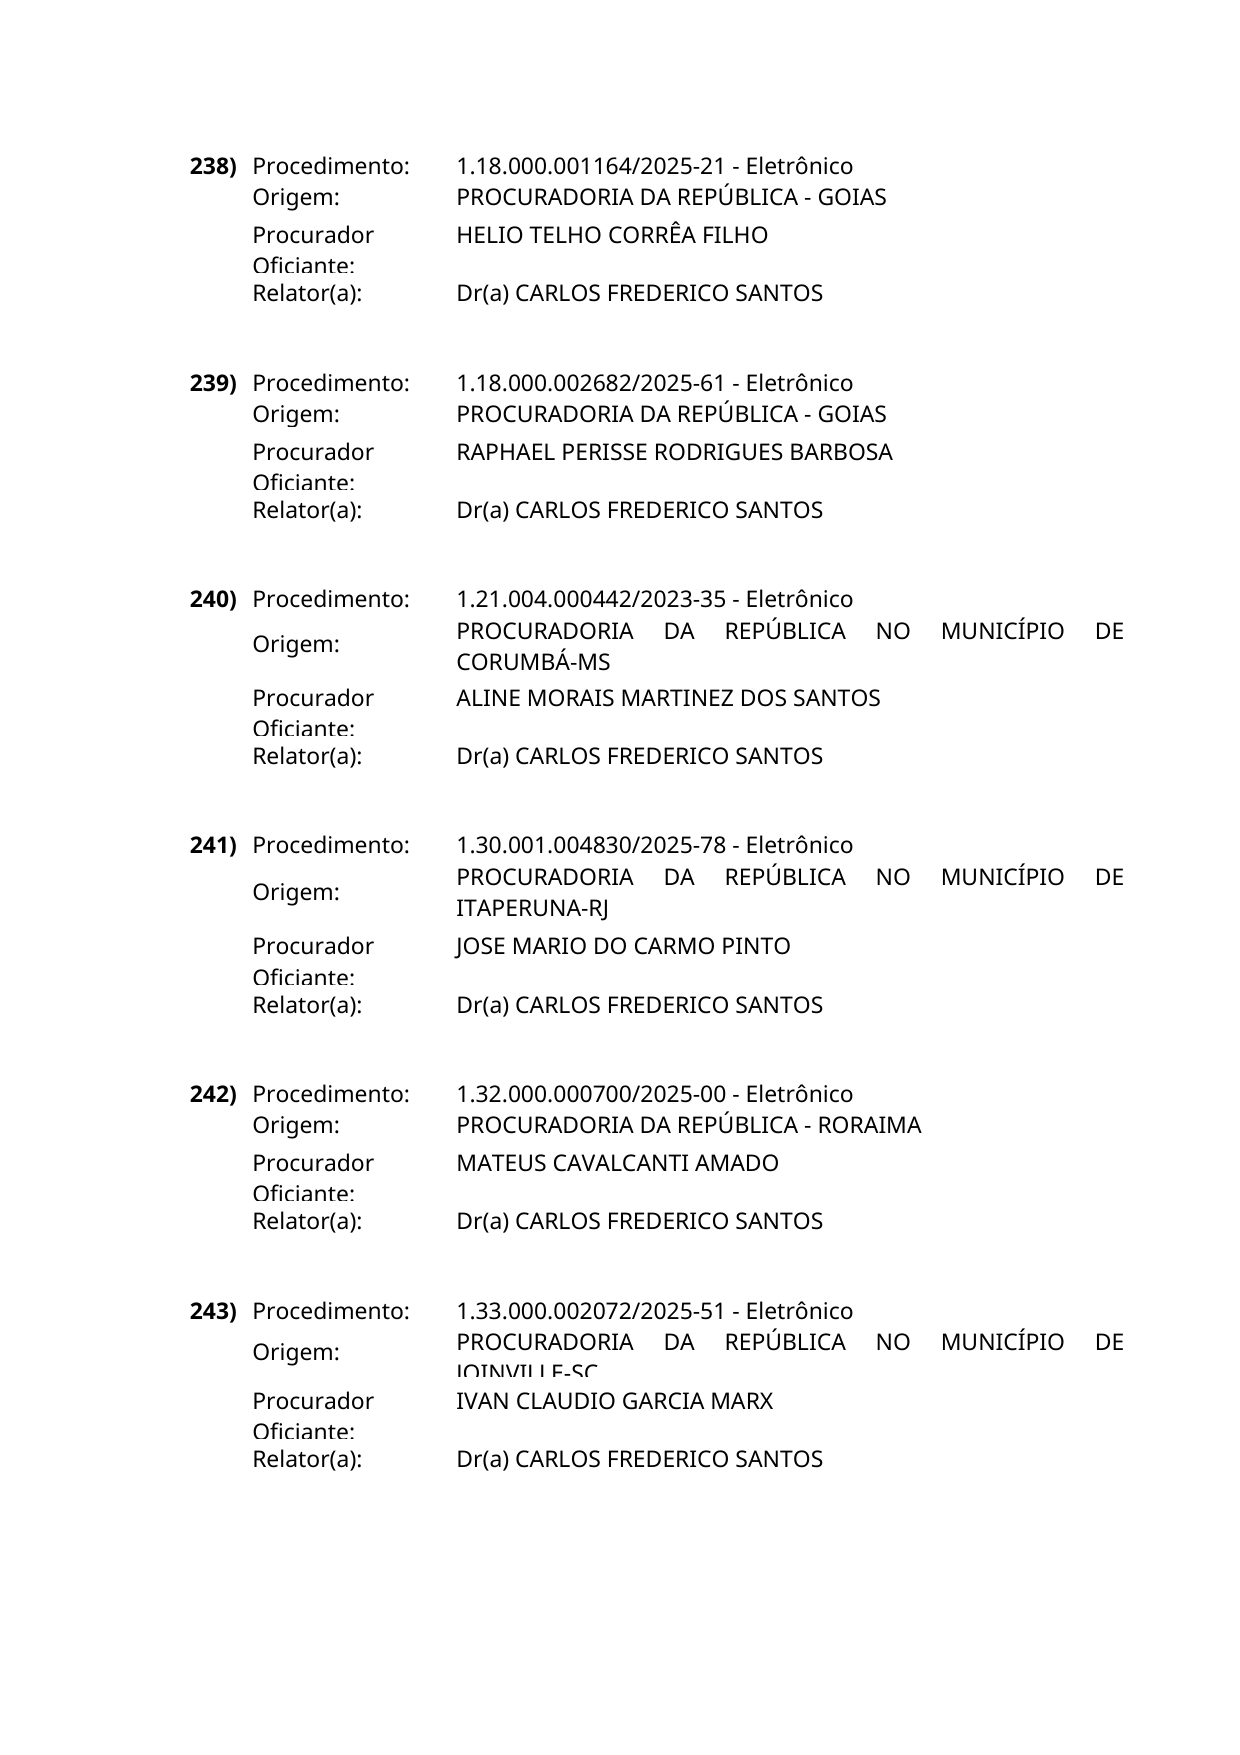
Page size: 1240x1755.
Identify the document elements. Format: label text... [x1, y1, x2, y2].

table_cell [252, 308, 456, 367]
table_cell [252, 427, 456, 435]
table_cell [190, 740, 252, 771]
table_cell [190, 1020, 252, 1078]
table_cell [190, 930, 252, 982]
table_cell Procedimento: [252, 1295, 456, 1324]
table_cell [0, 277, 189, 308]
table_cell [190, 1376, 252, 1385]
table_cell Procedimento: [252, 367, 456, 396]
table_cell [1125, 771, 1239, 829]
table_cell [1125, 989, 1239, 1020]
table_cell PROCURADORIA DA REPÚBLICA - GOIAS [456, 398, 1125, 427]
table_cell [252, 1439, 456, 1443]
table_header Relator(a): [252, 740, 456, 769]
table_cell [0, 367, 189, 396]
table_cell [0, 1109, 189, 1138]
table_cell [252, 736, 456, 740]
table_cell [252, 490, 456, 494]
table_cell [190, 1326, 252, 1376]
table_header [0, 0, 189, 150]
table_cell Origem: [252, 615, 456, 673]
table_cell ALINE MORAIS MARTINEZ DOS SANTOS [456, 682, 1125, 734]
table_cell [456, 273, 1125, 277]
table_cell [190, 273, 252, 277]
table_cell [1125, 1109, 1239, 1138]
table_cell [0, 771, 189, 829]
table_cell [190, 1201, 252, 1205]
table_cell [190, 308, 252, 367]
table_cell [0, 1147, 189, 1199]
table_cell [456, 210, 1125, 219]
table_cell [1125, 583, 1239, 612]
table_header Relator(a): [252, 1205, 456, 1234]
table_cell [0, 435, 189, 487]
table_cell IVAN CLAUDIO GARCIA MARX [456, 1385, 1125, 1437]
table_cell [1125, 525, 1239, 583]
table_cell [252, 1236, 456, 1295]
table_cell [0, 525, 189, 583]
table_cell [456, 771, 1125, 829]
table_cell Origem: [252, 1326, 456, 1376]
table_cell [190, 682, 252, 734]
table_cell [0, 1439, 189, 1443]
table_cell [0, 308, 189, 367]
table_cell [0, 1326, 189, 1376]
table_cell [1125, 1439, 1239, 1443]
table_cell [456, 490, 1125, 494]
table_cell [0, 989, 189, 1020]
table_header Dr(a) CARLOS FREDERICO SANTOS [456, 740, 1125, 769]
table_cell [1125, 1236, 1239, 1295]
table_cell [190, 673, 252, 682]
table_cell MATEUS CAVALCANTI AMADO [456, 1147, 1125, 1199]
table_cell [456, 1139, 1125, 1147]
table_cell [1125, 273, 1239, 277]
table_cell PROCURADORIA DA REPÚBLICA - RORAIMA [456, 1109, 1125, 1138]
table_cell [0, 1139, 189, 1147]
table_cell Procedimento: [252, 150, 456, 179]
table_cell [190, 1385, 252, 1437]
table_cell [1125, 367, 1239, 396]
table_cell 1.18.000.001164/2025-21 - Eletrônico [456, 150, 1125, 179]
table_cell [252, 210, 456, 219]
table_cell [1125, 1205, 1239, 1236]
table_cell Procurador Oficiante: [252, 435, 456, 489]
table_cell [0, 682, 189, 734]
table_cell Procedimento: [252, 583, 456, 612]
table_cell [190, 922, 252, 930]
table_cell [190, 771, 252, 829]
table_cell [190, 861, 252, 922]
table_cell [190, 490, 252, 494]
table_cell [190, 435, 252, 487]
table_cell [0, 1201, 189, 1205]
table_cell Origem: [252, 181, 456, 210]
table_cell HELIO TELHO CORRÊA FILHO [456, 219, 1125, 271]
table_cell [1125, 219, 1239, 271]
table_cell [1125, 1147, 1239, 1199]
table_header Dr(a) CARLOS FREDERICO SANTOS [456, 989, 1125, 1018]
table_cell [190, 427, 252, 435]
table_cell [0, 1236, 189, 1295]
table_cell JOSE MARIO DO CARMO PINTO [456, 930, 1125, 982]
table_header Dr(a) CARLOS FREDERICO SANTOS [456, 277, 1125, 306]
table_cell [190, 494, 252, 525]
table_cell [0, 150, 189, 179]
table_cell [1125, 673, 1239, 682]
table_cell Origem: [252, 861, 456, 922]
table_cell [190, 989, 252, 1020]
table_cell [0, 1443, 189, 1474]
table_cell [0, 583, 189, 612]
table_cell [1125, 490, 1239, 494]
table_cell [1125, 930, 1239, 982]
table_header [252, 0, 456, 150]
table_header Dr(a) CARLOS FREDERICO SANTOS [456, 1443, 1125, 1472]
table_cell 238) [190, 150, 252, 179]
table_cell [0, 490, 189, 494]
table_cell [456, 427, 1125, 435]
table_header Relator(a): [252, 494, 456, 523]
table_cell [190, 615, 252, 673]
table_cell 241) [190, 830, 252, 859]
table_cell [456, 525, 1125, 583]
table_cell [0, 427, 189, 435]
table_cell [0, 219, 189, 271]
table_header [1125, 0, 1239, 150]
table_cell [190, 1439, 252, 1443]
table_cell [1125, 1201, 1239, 1205]
table_cell [456, 1439, 1125, 1443]
table_cell PROCURADORIA DA REPÚBLICA - GOIAS [456, 181, 1125, 210]
table_cell [0, 830, 189, 859]
table_cell PROCURADORIA DA REPÚBLICA NO MUNICÍPIO DE CORUMBÁ-MS [456, 615, 1125, 673]
table_cell [190, 1109, 252, 1138]
table_cell [0, 615, 189, 673]
table_cell [190, 277, 252, 308]
table_cell [190, 1147, 252, 1199]
table_cell 240) [190, 583, 252, 612]
table_cell [0, 494, 189, 525]
table_cell [1125, 1443, 1239, 1474]
table_cell [1125, 308, 1239, 367]
table_cell 1.33.000.002072/2025-51 - Eletrônico [456, 1295, 1125, 1324]
table_cell [252, 273, 456, 277]
table_cell [252, 1376, 456, 1385]
table_cell [456, 1201, 1125, 1205]
table_cell [1125, 150, 1239, 179]
table_cell PROCURADORIA DA REPÚBLICA NO MUNICÍPIO DE ITAPERUNA-RJ [456, 861, 1125, 922]
table_cell [0, 1295, 189, 1324]
table_cell [190, 398, 252, 427]
table_cell 243) [190, 1295, 252, 1324]
table_cell 1.21.004.000442/2023-35 - Eletrônico [456, 583, 1125, 612]
table_cell [0, 740, 189, 771]
table_cell Procurador Oficiante: [252, 1385, 456, 1439]
table_cell 239) [190, 367, 252, 396]
table_cell [1125, 736, 1239, 740]
table_cell [1125, 682, 1239, 734]
table_cell [190, 219, 252, 271]
table_header Relator(a): [252, 277, 456, 306]
table_cell [252, 984, 456, 988]
table_cell [0, 736, 189, 740]
table_cell Origem: [252, 398, 456, 427]
table_cell [252, 771, 456, 829]
table_cell [0, 273, 189, 277]
table_cell [252, 922, 456, 930]
table_cell Procurador Oficiante: [252, 930, 456, 984]
table_cell [190, 210, 252, 219]
table_cell [1125, 277, 1239, 308]
table_cell [1125, 398, 1239, 427]
table_cell [456, 922, 1125, 930]
table_cell [190, 984, 252, 988]
table_cell [252, 1020, 456, 1078]
table_cell [1125, 1295, 1239, 1324]
table_cell [1125, 181, 1239, 210]
table_header Relator(a): [252, 989, 456, 1018]
table_cell [252, 673, 456, 682]
table_cell [1125, 1385, 1239, 1437]
table_cell [190, 1236, 252, 1295]
table_cell [456, 736, 1125, 740]
table_header [190, 0, 252, 150]
table_cell Procedimento: [252, 830, 456, 859]
table_cell [190, 525, 252, 583]
table_cell [1125, 861, 1239, 922]
table_cell [1125, 435, 1239, 487]
table_cell [0, 1078, 189, 1107]
table_cell 1.32.000.000700/2025-00 - Eletrônico [456, 1078, 1125, 1107]
table_cell Procurador Oficiante: [252, 219, 456, 273]
table_cell [0, 1376, 189, 1385]
table_cell [190, 1443, 252, 1474]
table_cell [0, 930, 189, 982]
table_cell [0, 984, 189, 988]
table_cell [0, 398, 189, 427]
table_cell [190, 1205, 252, 1236]
table_cell [0, 1385, 189, 1437]
table_cell [0, 922, 189, 930]
table_header [456, 0, 1125, 150]
table_cell [1125, 210, 1239, 219]
table_cell [456, 308, 1125, 367]
table_cell [1125, 1376, 1239, 1385]
table_cell Procurador Oficiante: [252, 682, 456, 736]
table_cell 1.30.001.004830/2025-78 - Eletrônico [456, 830, 1125, 859]
table_header Dr(a) CARLOS FREDERICO SANTOS [456, 1205, 1125, 1234]
table_cell [0, 673, 189, 682]
table_cell 1.18.000.002682/2025-61 - Eletrônico [456, 367, 1125, 396]
table_cell [456, 673, 1125, 682]
table_cell [1125, 1326, 1239, 1376]
table_cell [456, 1376, 1125, 1385]
table_cell PROCURADORIA DA REPÚBLICA NO MUNICÍPIO DE JOINVILLE-SC [456, 1326, 1125, 1376]
table_cell [456, 1236, 1125, 1295]
table_cell [456, 1020, 1125, 1078]
table_cell [1125, 1020, 1239, 1078]
table_cell [0, 210, 189, 219]
table_cell [1125, 494, 1239, 525]
table_cell 242) [190, 1078, 252, 1107]
table_cell [1125, 922, 1239, 930]
table_cell [252, 1201, 456, 1205]
table_cell [190, 1139, 252, 1147]
table_cell Procedimento: [252, 1078, 456, 1107]
table_cell [1125, 615, 1239, 673]
table_cell [0, 181, 189, 210]
table_cell [1125, 427, 1239, 435]
table_cell RAPHAEL PERISSE RODRIGUES BARBOSA [456, 435, 1125, 487]
table_cell [1125, 1078, 1239, 1107]
table_cell [456, 984, 1125, 988]
table_cell [0, 1205, 189, 1236]
table_cell [252, 1139, 456, 1147]
table_cell Procurador Oficiante: [252, 1147, 456, 1201]
table_cell Origem: [252, 1109, 456, 1138]
table_cell [252, 525, 456, 583]
table_cell [1125, 740, 1239, 771]
table_header Relator(a): [252, 1443, 456, 1472]
table_cell [0, 861, 189, 922]
table_header Dr(a) CARLOS FREDERICO SANTOS [456, 494, 1125, 523]
table_cell [190, 181, 252, 210]
table_cell [1125, 1139, 1239, 1147]
table_cell [190, 736, 252, 740]
table_cell [1125, 830, 1239, 859]
table_cell [0, 1020, 189, 1078]
table_cell [1125, 984, 1239, 988]
